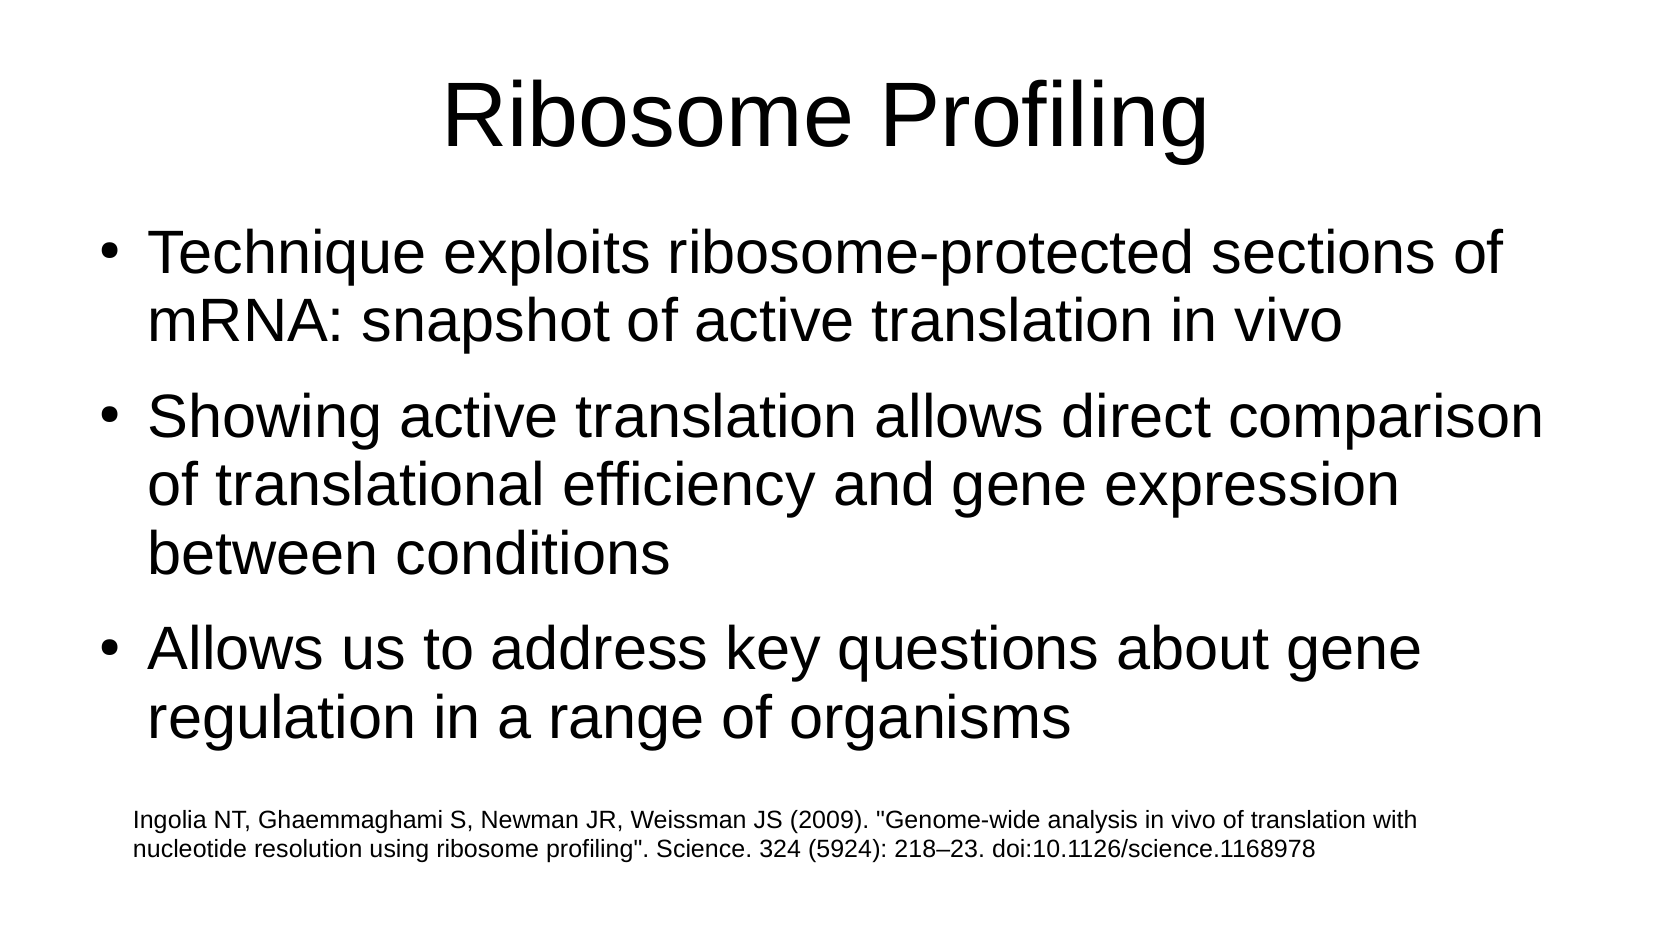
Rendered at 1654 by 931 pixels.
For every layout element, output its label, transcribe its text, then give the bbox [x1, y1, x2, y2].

list Technique exploits ribosome-protected sections of mRNA: snapshot of active translation in vivo Showing active translation allows direct comparison of translational efficiency and gene expression between conditions Allows us to address key questions about gene regulation in a range of organisms [82, 217, 1571, 758]
text_box Ingolia NT, Ghaemmaghami S, Newman JR, Weissman JS (2009). "Genome-wide analysis in vivo of translation with nucleotide resolution using ribosome profiling". Science. 324 (5924): 218–23. doi:10.1126/science.1168978 [118, 798, 1489, 898]
title Ribosome Profiling [82, 37, 1571, 193]
